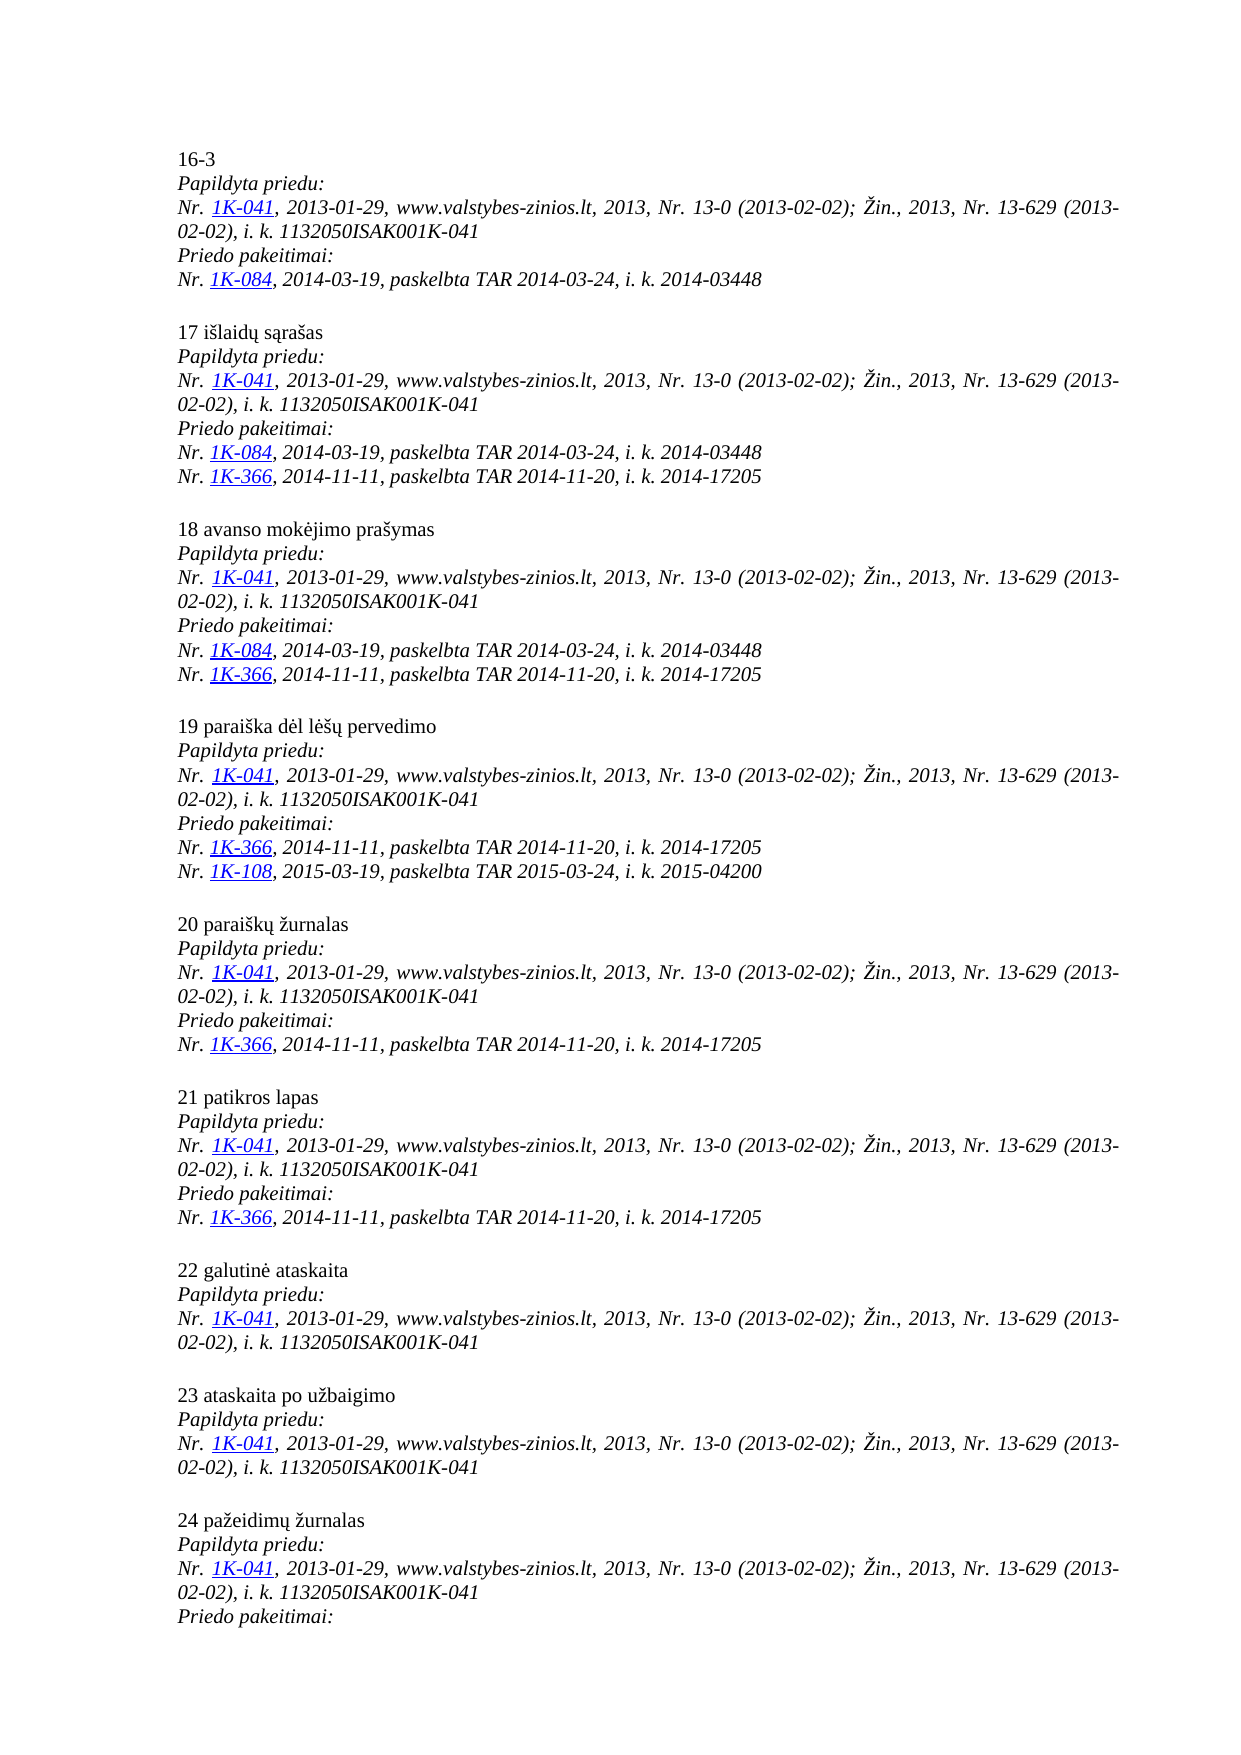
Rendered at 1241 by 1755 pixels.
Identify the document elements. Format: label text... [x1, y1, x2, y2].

text 22 galutinė ataskaita [177, 1258, 1122, 1282]
text 20 paraiškų žurnalas [177, 912, 1122, 936]
text 24 pažeidimų žurnalas [177, 1508, 1122, 1532]
text Papildyta priedu: [177, 1109, 1122, 1133]
text Papildyta priedu: [177, 344, 1122, 368]
text 23 ataskaita po užbaigimo [177, 1383, 1122, 1407]
text Nr. 1K-041, 2013-01-29, www.valstybes-zinios.lt, 2013, Nr. 13-0 (2013-02-02); Žin., 2013, Nr. 13-629 (2013-02-02), i. k. 1132050ISAK001K-041 [177, 1306, 1122, 1354]
text Nr. 1K-041, 2013-01-29, www.valstybes-zinios.lt, 2013, Nr. 13-0 (2013-02-02); Žin., 2013, Nr. 13-629 (2013-02-02), i. k. 1132050ISAK001K-041 [177, 960, 1122, 1008]
text Nr. 1K-041, 2013-01-29, www.valstybes-zinios.lt, 2013, Nr. 13-0 (2013-02-02); Žin., 2013, Nr. 13-629 (2013-02-02), i. k. 1132050ISAK001K-041 [177, 1431, 1122, 1479]
text Nr. 1K-041, 2013-01-29, www.valstybes-zinios.lt, 2013, Nr. 13-0 (2013-02-02); Žin., 2013, Nr. 13-629 (2013-02-02), i. k. 1132050ISAK001K-041 [177, 1133, 1122, 1181]
text Priedo pakeitimai: [177, 1181, 1122, 1205]
text Papildyta priedu: [177, 936, 1122, 960]
text Nr. 1K-041, 2013-01-29, www.valstybes-zinios.lt, 2013, Nr. 13-0 (2013-02-02); Žin., 2013, Nr. 13-629 (2013-02-02), i. k. 1132050ISAK001K-041 [177, 762, 1122, 811]
text Nr. 1K-366, 2014-11-11, paskelbta TAR 2014-11-20, i. k. 2014-17205 [177, 662, 1122, 686]
text Nr. 1K-108, 2015-03-19, paskelbta TAR 2015-03-24, i. k. 2015-04200 [177, 859, 1122, 883]
text Priedo pakeitimai: [177, 416, 1122, 440]
text Nr. 1K-041, 2013-01-29, www.valstybes-zinios.lt, 2013, Nr. 13-0 (2013-02-02); Žin., 2013, Nr. 13-629 (2013-02-02), i. k. 1132050ISAK001K-041 [177, 1556, 1122, 1604]
text Nr. 1K-041, 2013-01-29, www.valstybes-zinios.lt, 2013, Nr. 13-0 (2013-02-02); Žin., 2013, Nr. 13-629 (2013-02-02), i. k. 1132050ISAK001K-041 [177, 368, 1122, 416]
text Nr. 1K-366, 2014-11-11, paskelbta TAR 2014-11-20, i. k. 2014-17205 [177, 835, 1122, 859]
text Priedo pakeitimai: [177, 1008, 1122, 1032]
text Nr. 1K-366, 2014-11-11, paskelbta TAR 2014-11-20, i. k. 2014-17205 [177, 1032, 1122, 1056]
text Priedo pakeitimai: [177, 613, 1122, 637]
text 21 patikros lapas [177, 1085, 1122, 1109]
text 16-3 [177, 147, 1122, 171]
text 17 išlaidų sąrašas [177, 320, 1122, 344]
text Nr. 1K-084, 2014-03-19, paskelbta TAR 2014-03-24, i. k. 2014-03448 [177, 637, 1122, 662]
text Priedo pakeitimai: [177, 811, 1122, 835]
text Nr. 1K-366, 2014-11-11, paskelbta TAR 2014-11-20, i. k. 2014-17205 [177, 464, 1122, 488]
text Nr. 1K-084, 2014-03-19, paskelbta TAR 2014-03-24, i. k. 2014-03448 [177, 267, 1122, 291]
text Nr. 1K-041, 2013-01-29, www.valstybes-zinios.lt, 2013, Nr. 13-0 (2013-02-02); Žin., 2013, Nr. 13-629 (2013-02-02), i. k. 1132050ISAK001K-041 [177, 195, 1122, 243]
text Papildyta priedu: [177, 541, 1122, 565]
text Nr. 1K-366, 2014-11-11, paskelbta TAR 2014-11-20, i. k. 2014-17205 [177, 1205, 1122, 1229]
text Papildyta priedu: [177, 1282, 1122, 1306]
text Papildyta priedu: [177, 1407, 1122, 1431]
text Papildyta priedu: [177, 1532, 1122, 1556]
text Nr. 1K-084, 2014-03-19, paskelbta TAR 2014-03-24, i. k. 2014-03448 [177, 440, 1122, 464]
text Priedo pakeitimai: [177, 243, 1122, 267]
text 19 paraiška dėl lėšų pervedimo [177, 714, 1122, 738]
text Papildyta priedu: [177, 738, 1122, 762]
text 18 avanso mokėjimo prašymas [177, 517, 1122, 541]
text Papildyta priedu: [177, 171, 1122, 195]
text Nr. 1K-041, 2013-01-29, www.valstybes-zinios.lt, 2013, Nr. 13-0 (2013-02-02); Žin., 2013, Nr. 13-629 (2013-02-02), i. k. 1132050ISAK001K-041 [177, 565, 1122, 613]
text Priedo pakeitimai: [177, 1604, 1122, 1628]
